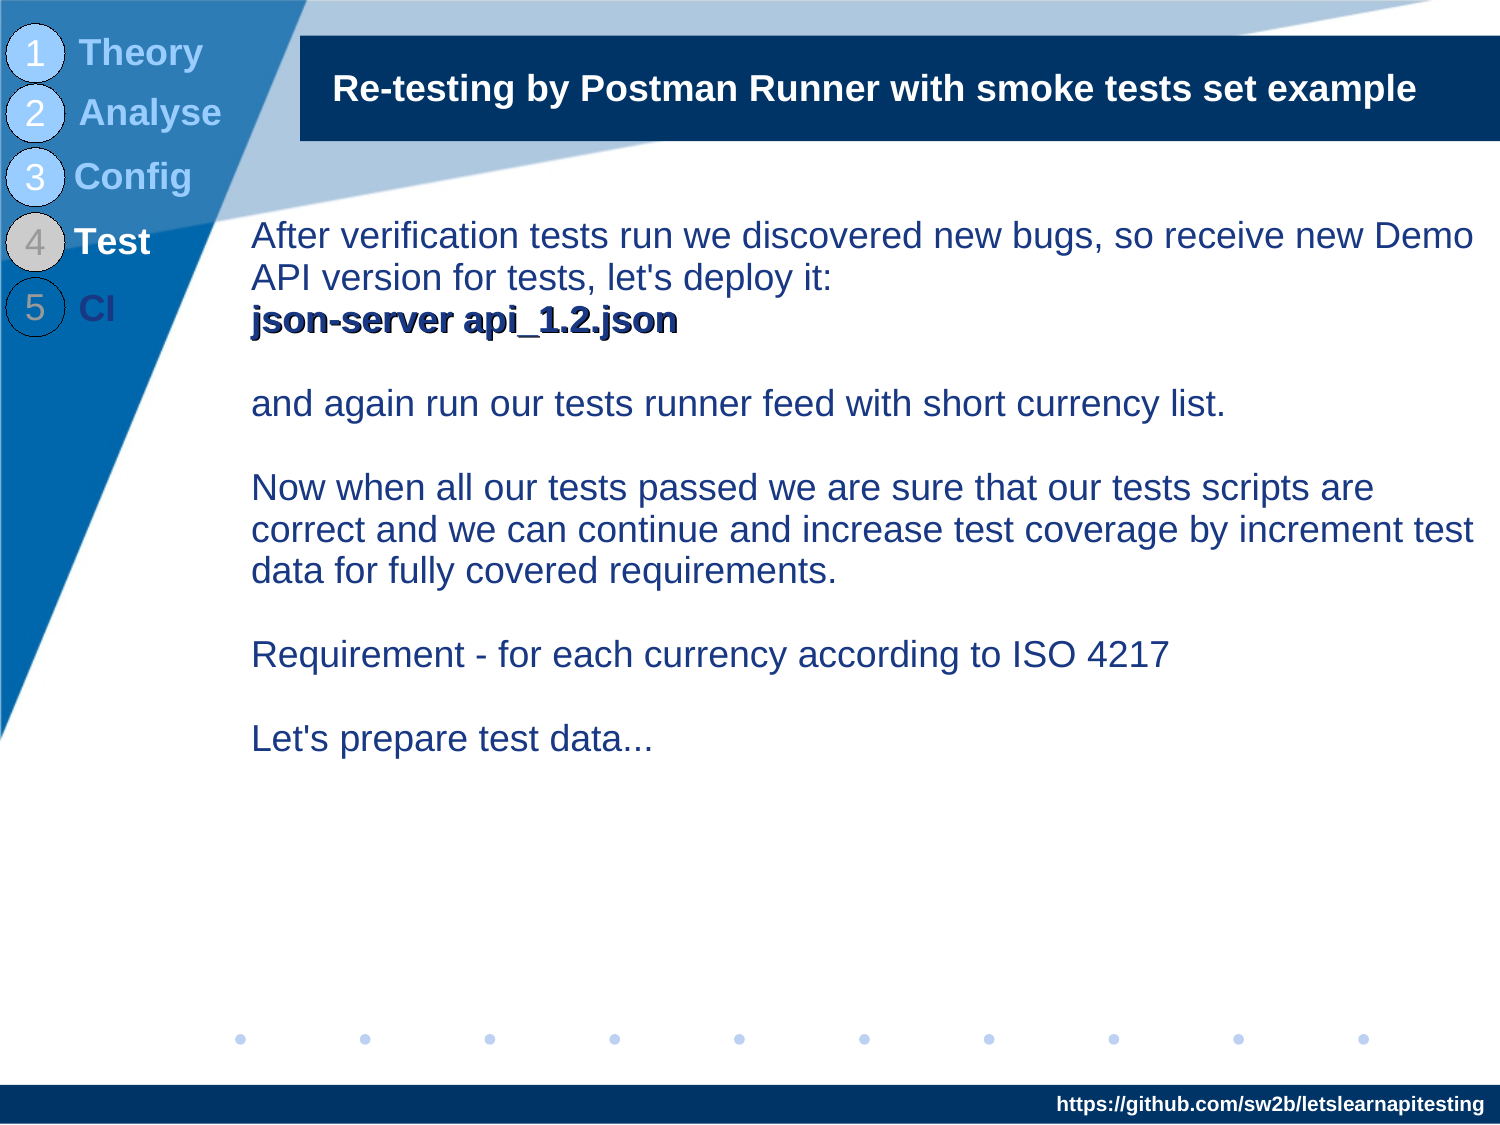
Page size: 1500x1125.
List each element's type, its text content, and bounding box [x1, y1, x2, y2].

text_box 5 [5, 277, 66, 337]
text_box 1 [5, 23, 66, 83]
list Analyse [63, 83, 266, 148]
text_box 3 [5, 147, 66, 207]
picture [0, 0, 1500, 842]
list Test [59, 212, 236, 495]
picture [38, 67, 63, 100]
text_box After verification tests run we discovered new bugs, so receive new Demo API version for tests, let's deploy it: json-server api_1.2.json and again run our tests runner feed with short currency list. Now when all our tests passed we are sure that our tests scripts are correct and we can continue and increase test coverage by increment test data for fully covered requirements. Requirement - for each currency according to ISO 4217 Let's prepare test data... [236, 206, 1500, 980]
list Config [58, 147, 591, 223]
list CI [63, 279, 148, 339]
text_box 4 [5, 212, 66, 272]
list Theory [63, 23, 266, 83]
text_box 2 [5, 83, 66, 143]
title Re-testing by Postman Runner with smoke tests set example [300, 35, 1500, 142]
